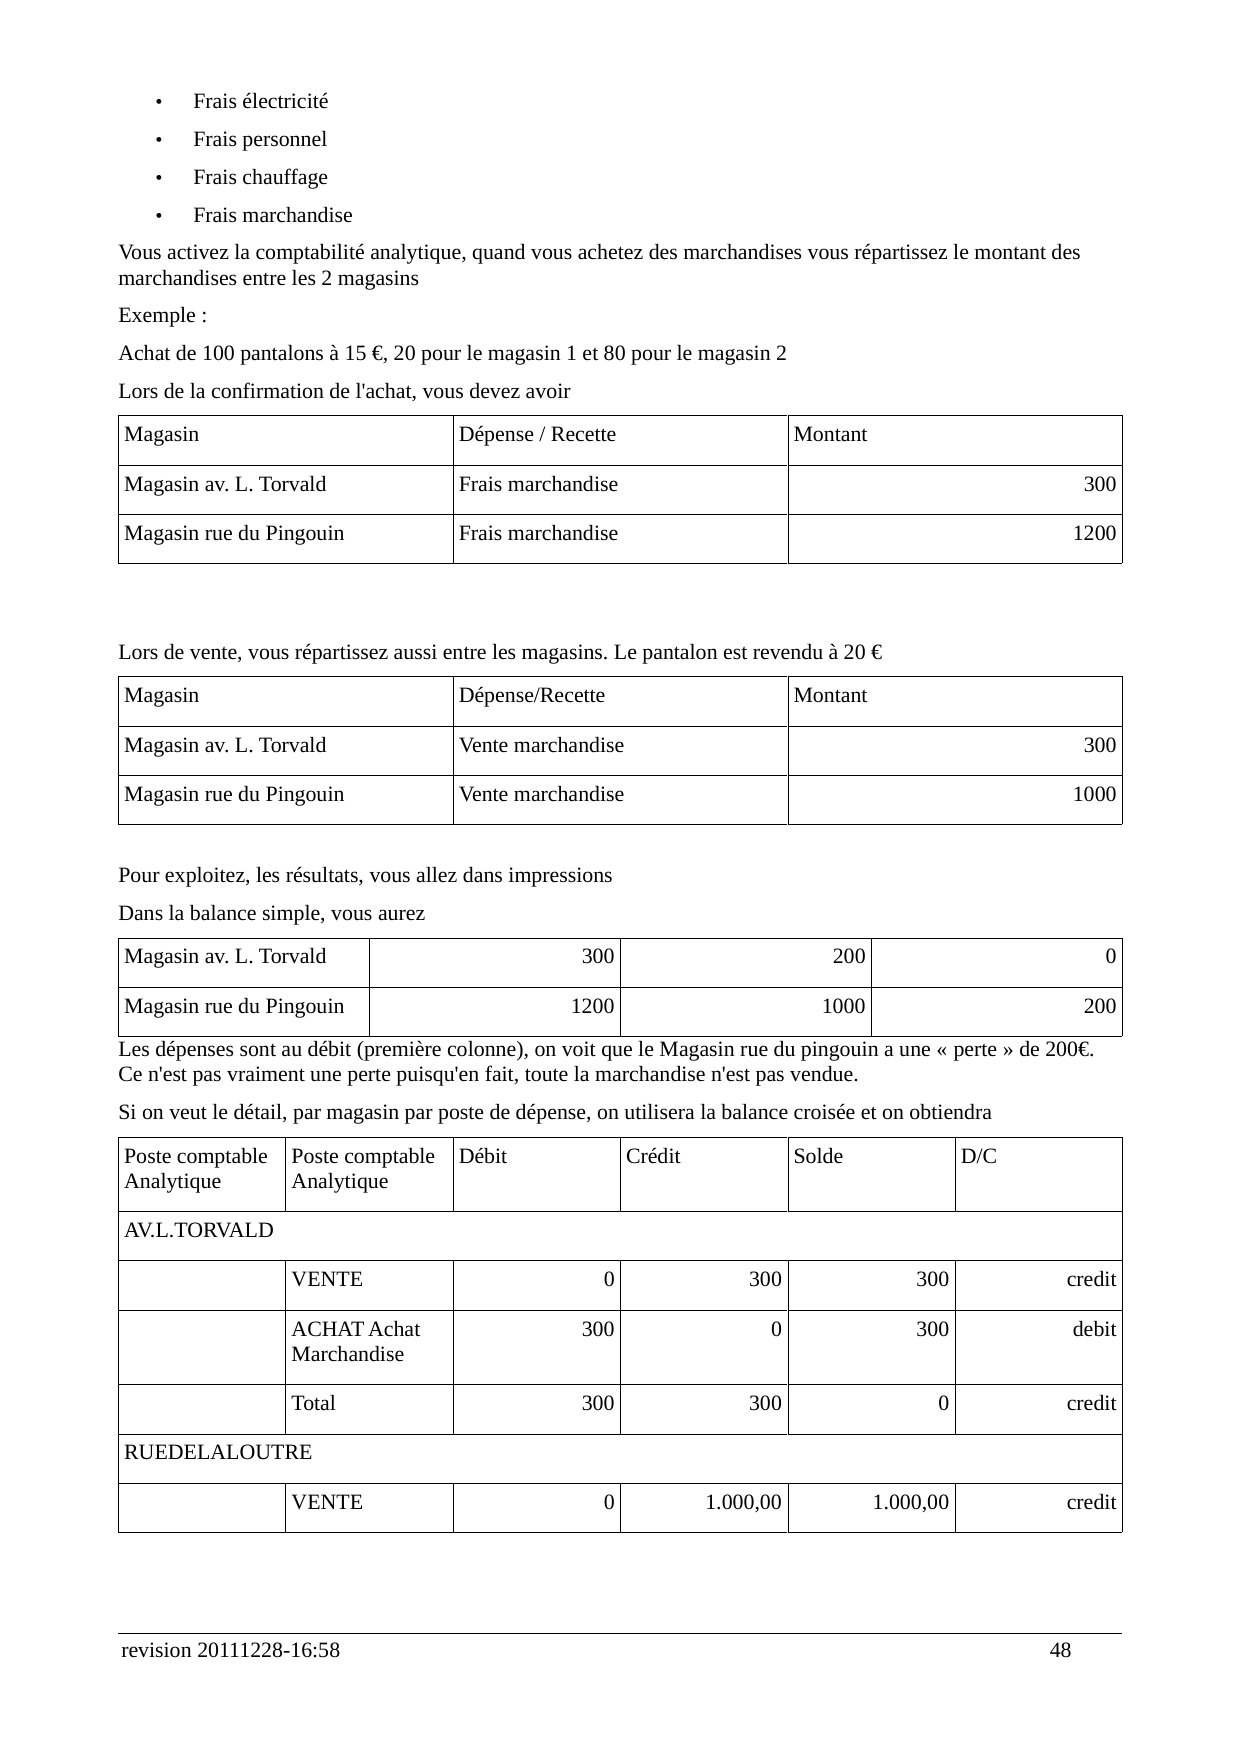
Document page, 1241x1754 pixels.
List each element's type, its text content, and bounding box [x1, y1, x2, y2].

table_cell 300 [789, 1261, 955, 1310]
table_cell credit [956, 1484, 1122, 1532]
table_cell 300 [789, 466, 1122, 514]
table_header Dépense / Recette [454, 416, 787, 465]
text Exemple : [118, 302, 1122, 327]
table_cell VENTE [286, 1484, 453, 1532]
table_header Magasin av. L. Torvald [119, 939, 369, 987]
table_cell Frais marchandise [454, 466, 787, 514]
table_cell 1.000,00 [621, 1484, 787, 1532]
text Les dépenses sont au débit (première colonne), on voit que le Magasin rue du pingouin a une « perte » de 200€. Ce n'est pas vraiment une perte puisqu'en fait, toute la marchandise n'est pas vendue. [118, 1037, 1122, 1087]
table_cell 1200 [789, 515, 1122, 563]
table_header Magasin [119, 677, 453, 726]
table_cell Total [286, 1385, 453, 1434]
text Si on veut le détail, par magasin par poste de dépense, on utilisera la balance croisée et on obtiendra [118, 1099, 1122, 1124]
table_header Magasin [119, 416, 453, 465]
table_header Poste comptable Analytique [286, 1138, 453, 1211]
text Dans la balance simple, vous aurez [118, 900, 1122, 925]
table_cell AV.L.TORVALD [119, 1212, 1122, 1260]
table_header Montant [789, 677, 1122, 726]
list Frais électricité [156, 88, 1122, 114]
text Pour exploitez, les résultats, vous allez dans impressions [118, 862, 1122, 887]
table_cell 300 [621, 1385, 787, 1434]
table_header Montant [789, 416, 1122, 465]
table_cell 300 [789, 727, 1122, 775]
table_cell 0 [454, 1261, 620, 1310]
table_cell Vente marchandise [454, 776, 787, 824]
table_cell 1.000,00 [789, 1484, 955, 1532]
table_header Dépense/Recette [454, 677, 787, 726]
table_cell credit [956, 1385, 1122, 1434]
list Frais marchandise [156, 202, 1122, 227]
table_cell debit [956, 1311, 1122, 1384]
table_cell [119, 1385, 285, 1434]
table_cell 0 [454, 1484, 620, 1532]
table_header Crédit [621, 1138, 787, 1211]
table_cell [119, 1311, 285, 1384]
table_cell 300 [454, 1385, 620, 1434]
table_header Débit [454, 1138, 620, 1211]
table_cell Magasin rue du Pingouin [119, 515, 453, 563]
table_cell 0 [789, 1385, 955, 1434]
table_cell 300 [789, 1311, 955, 1384]
table_cell ACHAT Achat Marchandise [286, 1311, 453, 1384]
table_cell 200 [872, 988, 1122, 1036]
text Lors de vente, vous répartissez aussi entre les magasins. Le pantalon est revendu à 20 € [118, 639, 1122, 664]
table_cell VENTE [286, 1261, 453, 1310]
table_header Poste comptable Analytique [119, 1138, 285, 1211]
table_cell Magasin rue du Pingouin [119, 776, 453, 824]
table_cell [119, 1484, 285, 1532]
table_cell 0 [621, 1311, 787, 1384]
list Frais chauffage [156, 164, 1122, 189]
table_cell Magasin rue du Pingouin [119, 988, 369, 1036]
text Lors de la confirmation de l'achat, vous devez avoir [118, 378, 1122, 403]
text Achat de 100 pantalons à 15 €, 20 pour le magasin 1 et 80 pour le magasin 2 [118, 340, 1122, 365]
list Frais personnel [156, 126, 1122, 151]
table_cell 1000 [789, 776, 1122, 824]
text Vous activez la comptabilité analytique, quand vous achetez des marchandises vous répartissez le montant des marchandises entre les 2 magasins [118, 239, 1122, 290]
table_cell Frais marchandise [454, 515, 787, 563]
table_cell RUEDELALOUTRE [119, 1435, 1122, 1483]
table_cell credit [956, 1261, 1122, 1310]
table_header 300 [370, 939, 620, 987]
table_cell 300 [621, 1261, 787, 1310]
table_cell 1200 [370, 988, 620, 1036]
table_cell 1000 [621, 988, 871, 1036]
table_header Solde [789, 1138, 955, 1211]
table_header D/C [956, 1138, 1122, 1211]
table_cell [119, 1261, 285, 1310]
table_cell Magasin av. L. Torvald [119, 466, 453, 514]
table_cell 300 [454, 1311, 620, 1384]
table_header 200 [621, 939, 871, 987]
table_cell Vente marchandise [454, 727, 787, 775]
table_header 0 [872, 939, 1122, 987]
table_cell Magasin av. L. Torvald [119, 727, 453, 775]
